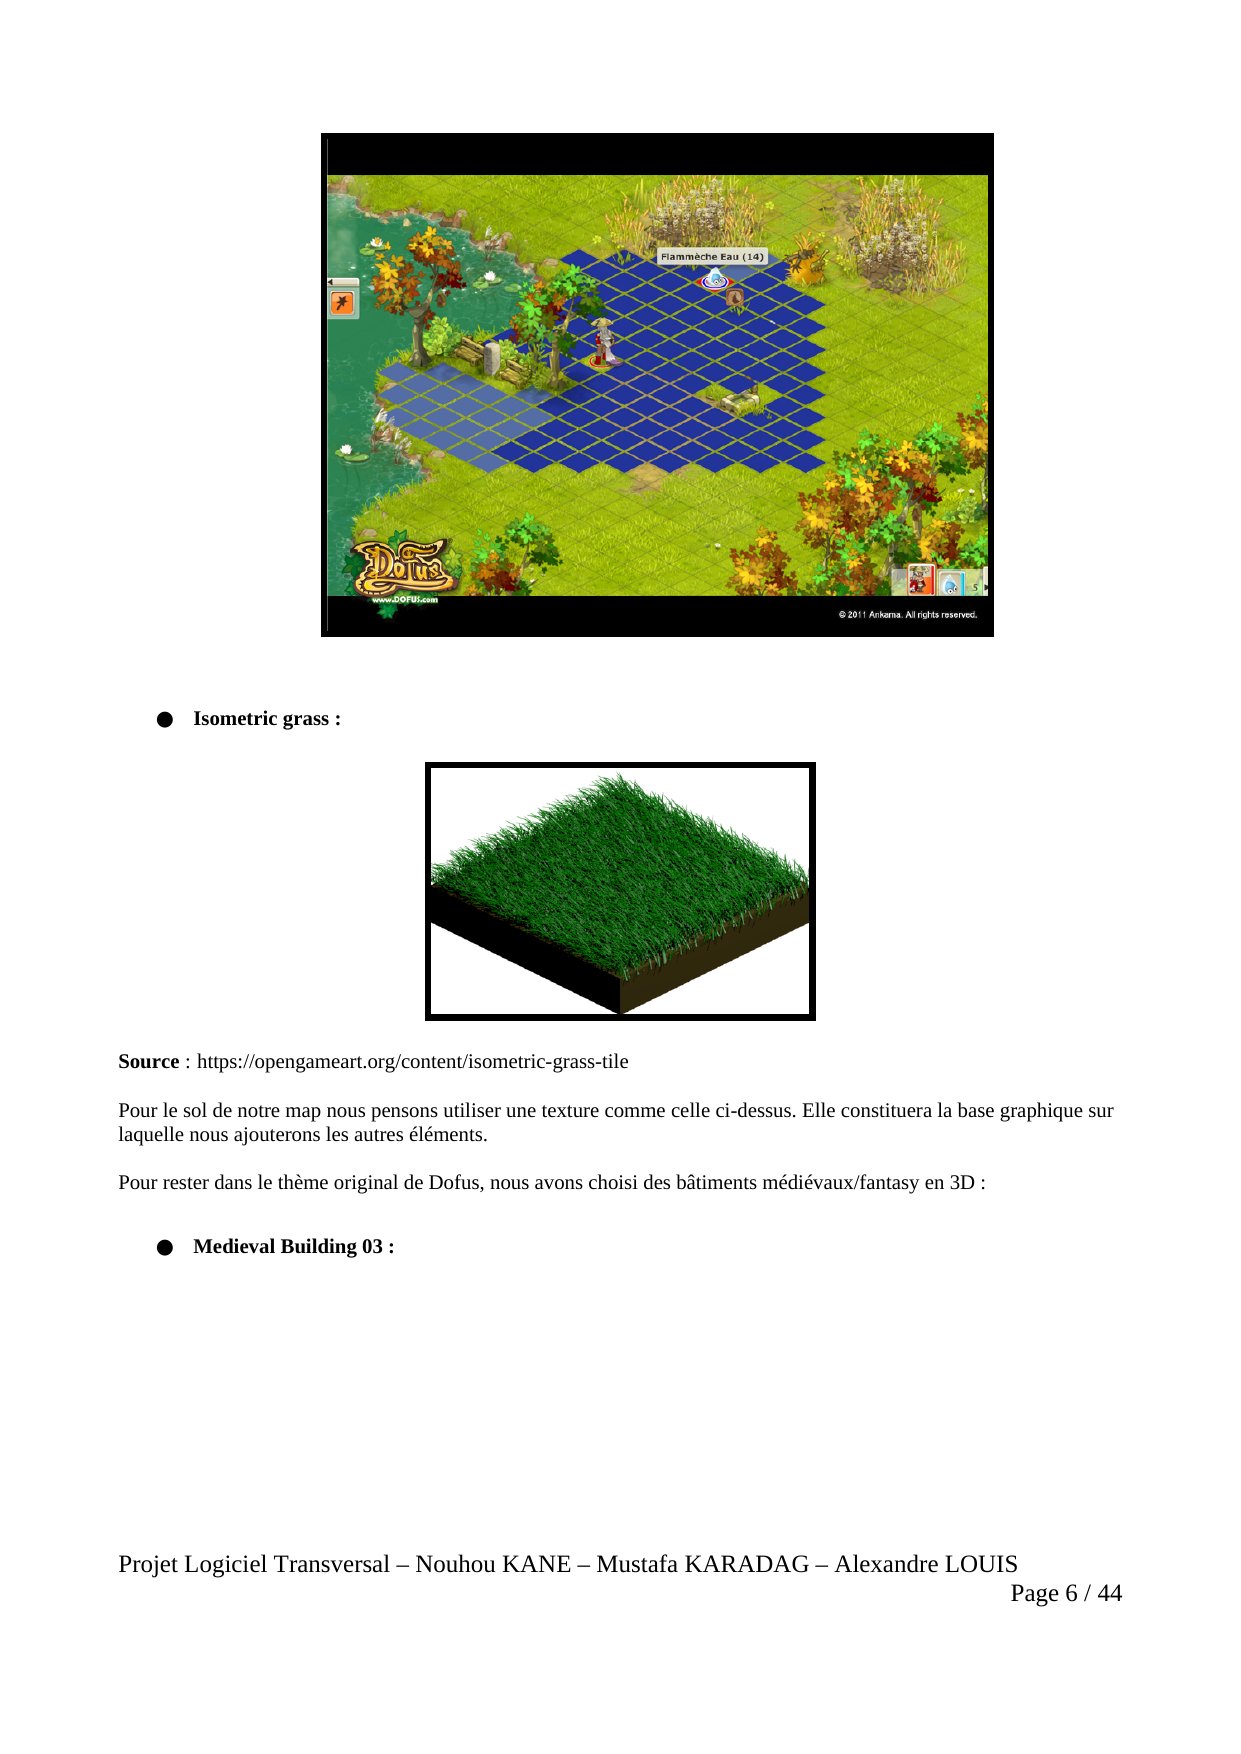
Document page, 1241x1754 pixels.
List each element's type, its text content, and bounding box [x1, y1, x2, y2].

text Pour rester dans le thème original de Dofus, nous avons choisi des bâtiments médiévaux/fantasy en 3D : [118, 1170, 1122, 1222]
text Pour le sol de notre map nous pensons utiliser une texture comme celle ci-dessus. Elle constituera la base graphique sur laquelle nous ajouterons les autres éléments. [118, 1097, 1122, 1146]
list Isometric grass : [156, 695, 1122, 738]
list Medieval Building 03 : [156, 1222, 1122, 1265]
text Source : https://opengameart.org/content/isometric-grass-tile [118, 1045, 1122, 1073]
